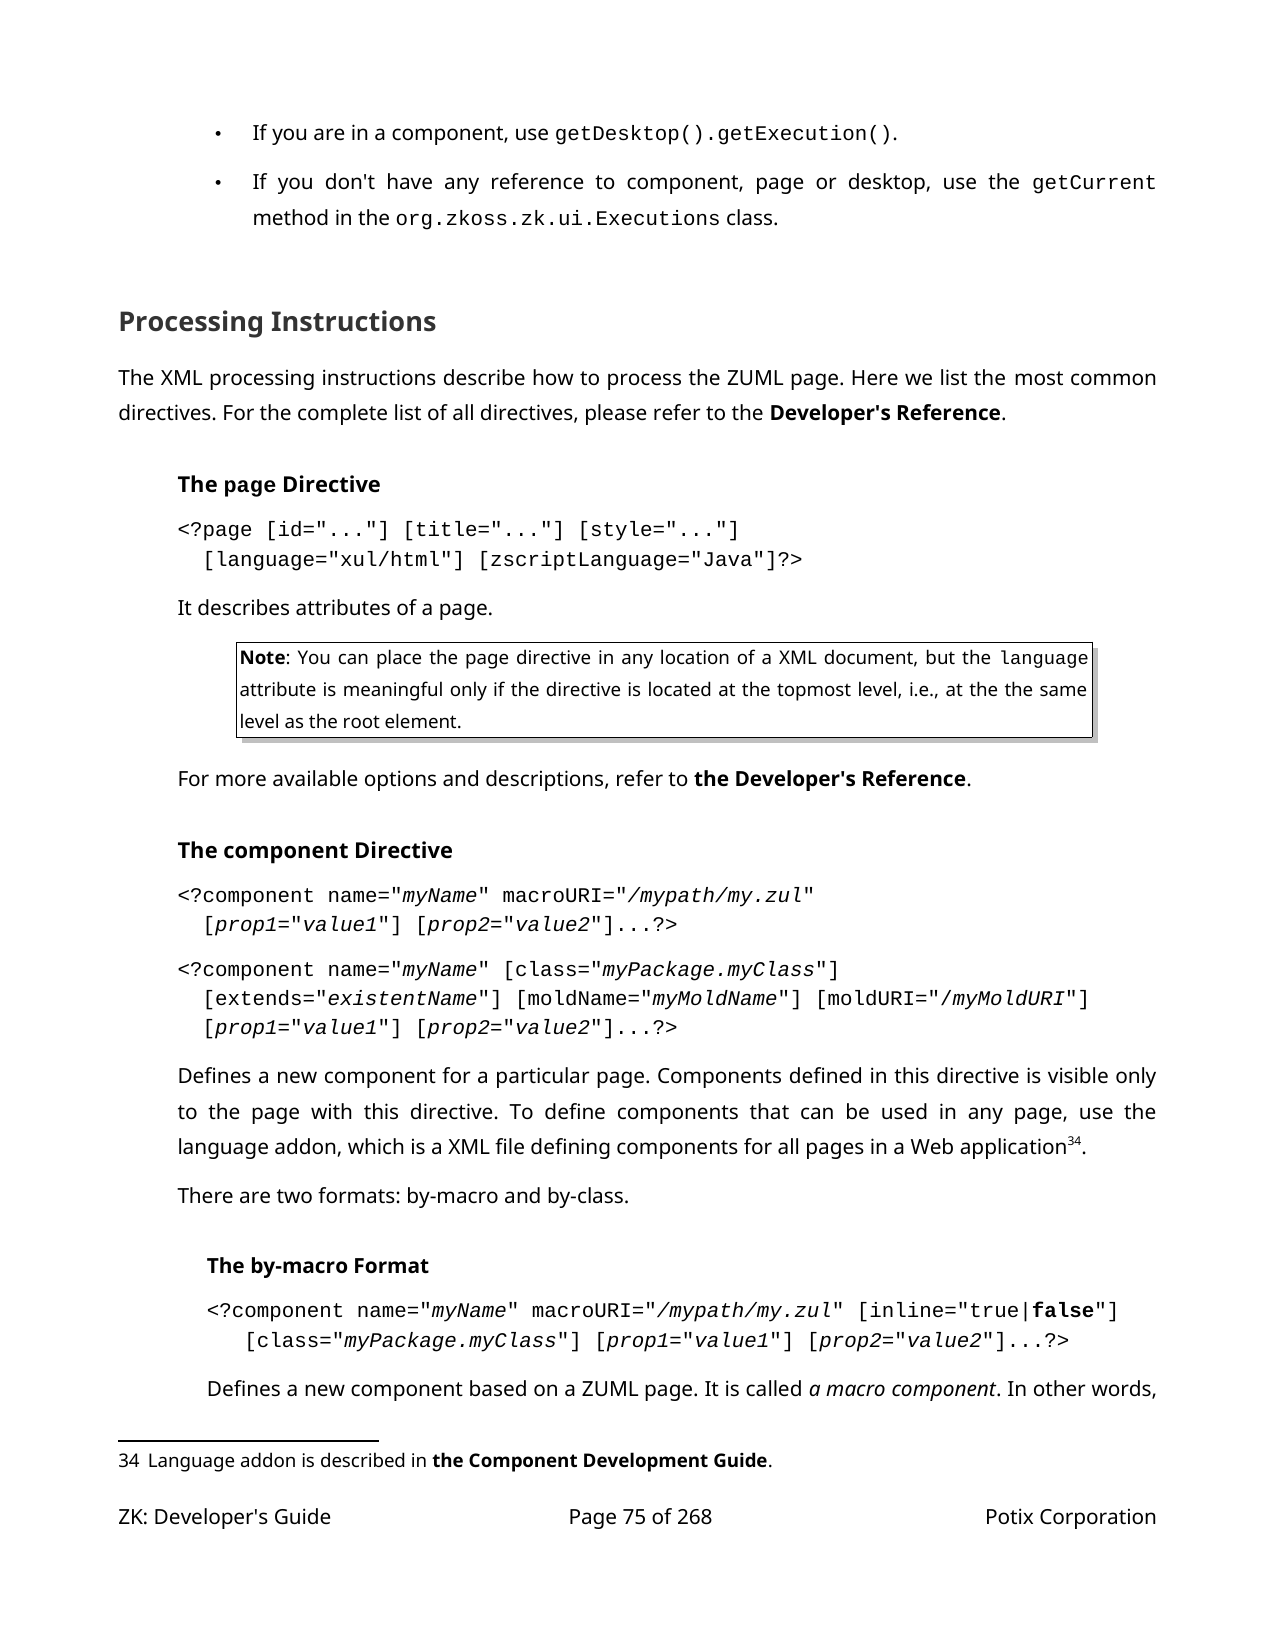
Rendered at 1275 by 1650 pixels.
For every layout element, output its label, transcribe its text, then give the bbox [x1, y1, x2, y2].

text Defines a new component for a particular page. Components defined in this directive is visible only to the page with this directive. To define components that can be used in any page, use the language addon, which is a XML file defining components for all pages in a Web application. [177, 1062, 1157, 1160]
text Note: You can place the page directive in any location of a XML document, but the language attribute is meaningful only if the directive is located at the topmost level, i.e., at the the same level as the root element. [237, 643, 1092, 737]
text Defines a new component based on a ZUML page. It is called a macro component. In other words, [207, 1374, 1157, 1402]
text <?component name="myName" macroURI="/mypath/my.zul" [prop1="value1"] [prop2="value2"]...?> [177, 885, 1157, 938]
text <?component name="myName" [class="myPackage.myClass"] [extends="existentName"] [moldName="myMoldName"] [moldURI="/myMoldURI"] [prop1="value1"] [prop2="value2"]...?> [177, 959, 1157, 1041]
text The XML processing instructions describe how to process the ZUML page. Here we list the most common directives. For the complete list of all directives, please refer to the Developer's Reference. [118, 363, 1157, 426]
list If you don't have any reference to component, page or desktop, use the getCurrent method in the org.zkoss.zk.ui.Executions class. [215, 167, 1157, 231]
list If you are in a component, use getDesktop().getExecution(). [215, 118, 1157, 147]
subtitle The by-macro Format [207, 1252, 1157, 1280]
text <?page [id="..."] [title="..."] [style="..."] [language="xul/html"] [zscriptLanguage="Java"]?> [177, 519, 1157, 572]
subtitle The page Directive [177, 468, 1157, 499]
text It describes attributes of a page. [177, 593, 1157, 621]
text <?component name="myName" macroURI="/mypath/my.zul" [inline="true|false"] [class="myPackage.myClass"] [prop1="value1"] [prop2="value2"]...?> [207, 1300, 1157, 1353]
text For more available options and descriptions, refer to the Developer's Reference. [177, 764, 1157, 792]
subtitle The component Directive [177, 834, 1157, 864]
text There are two formats: by-macro and by-class. [177, 1181, 1157, 1209]
text Language addon is described in the Component Development Guide. [118, 1447, 1157, 1473]
subtitle Processing Instructions [118, 302, 1157, 339]
